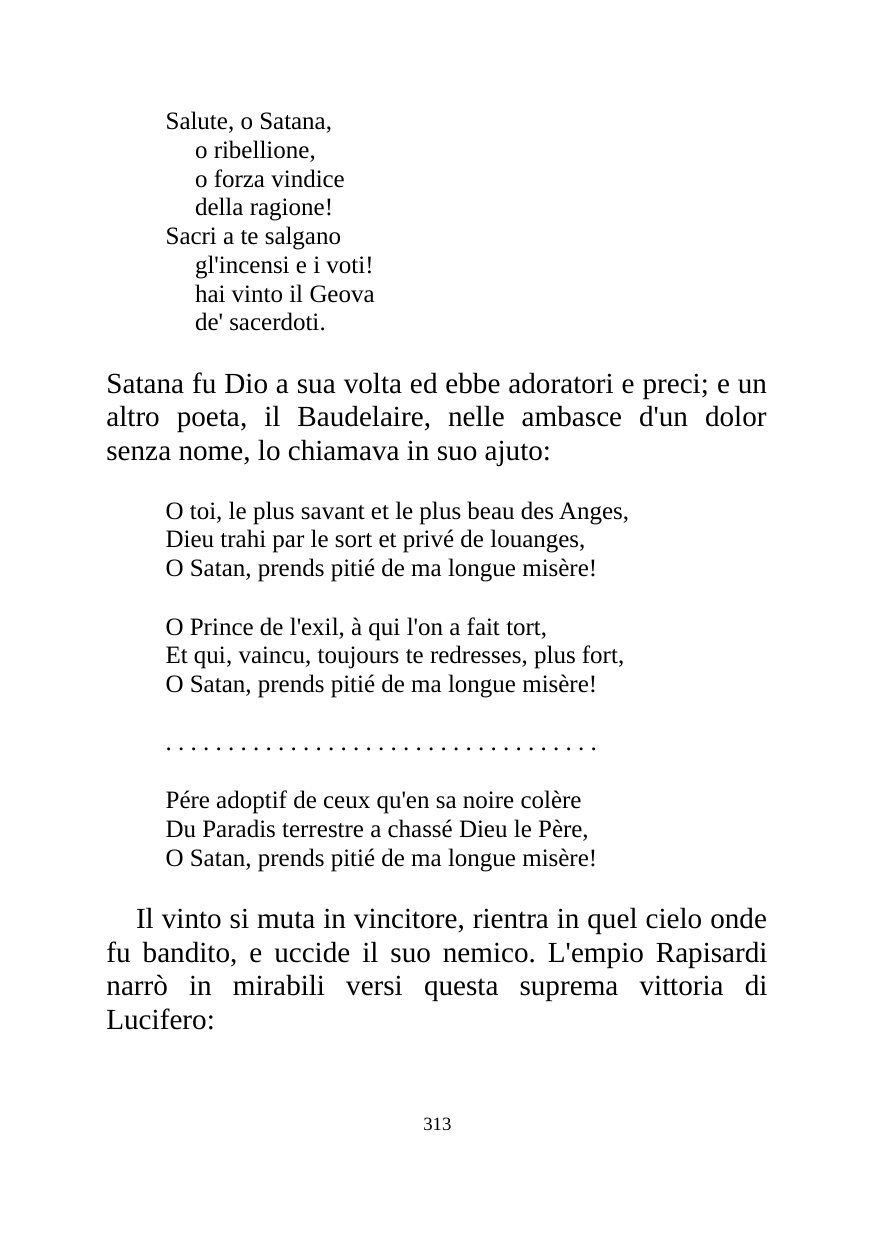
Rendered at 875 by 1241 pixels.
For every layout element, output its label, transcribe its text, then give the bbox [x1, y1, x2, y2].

text O Prince de l'exil, à qui l'on a fait tort, Et qui, vaincu, toujours te redresses, plus fort, O Satan, prends pitié de ma longue misère! [165, 612, 709, 698]
text Salute, o Satana, o ribellione, o forza vindice della ragione! [165, 106, 768, 221]
text . . . . . . . . . . . . . . . . . . . . . . . . . . . . . . . . . . . [165, 727, 709, 756]
text Pére adoptif de ceux qu'en sa noire colère Du Paradis terrestre a chassé Dieu le Père, O Satan, prends pitié de ma longue misère! [165, 786, 709, 872]
text Sacri a te salgano gl'incensi e i voti! hai vinto il Geova de' sacerdoti. [165, 221, 768, 336]
text O toi, le plus savant et le plus beau des Anges, Dieu trahi par le sort et privé de louanges, O Satan, prends pitié de ma longue misère! [165, 496, 709, 582]
text Il vinto si muta in vincitore, rientra in quel cielo onde fu bandito, e uccide il suo nemico. L'empio Rapisardi narrò in mirabili versi questa suprema vittoria di Lucifero: [106, 901, 768, 1035]
text Satana fu Dio a sua volta ed ebbe adoratori e preci; e un altro poeta, il Baudelaire, nelle ambasce d'un dolor senza nome, lo chiamava in suo ajuto: [106, 366, 768, 466]
